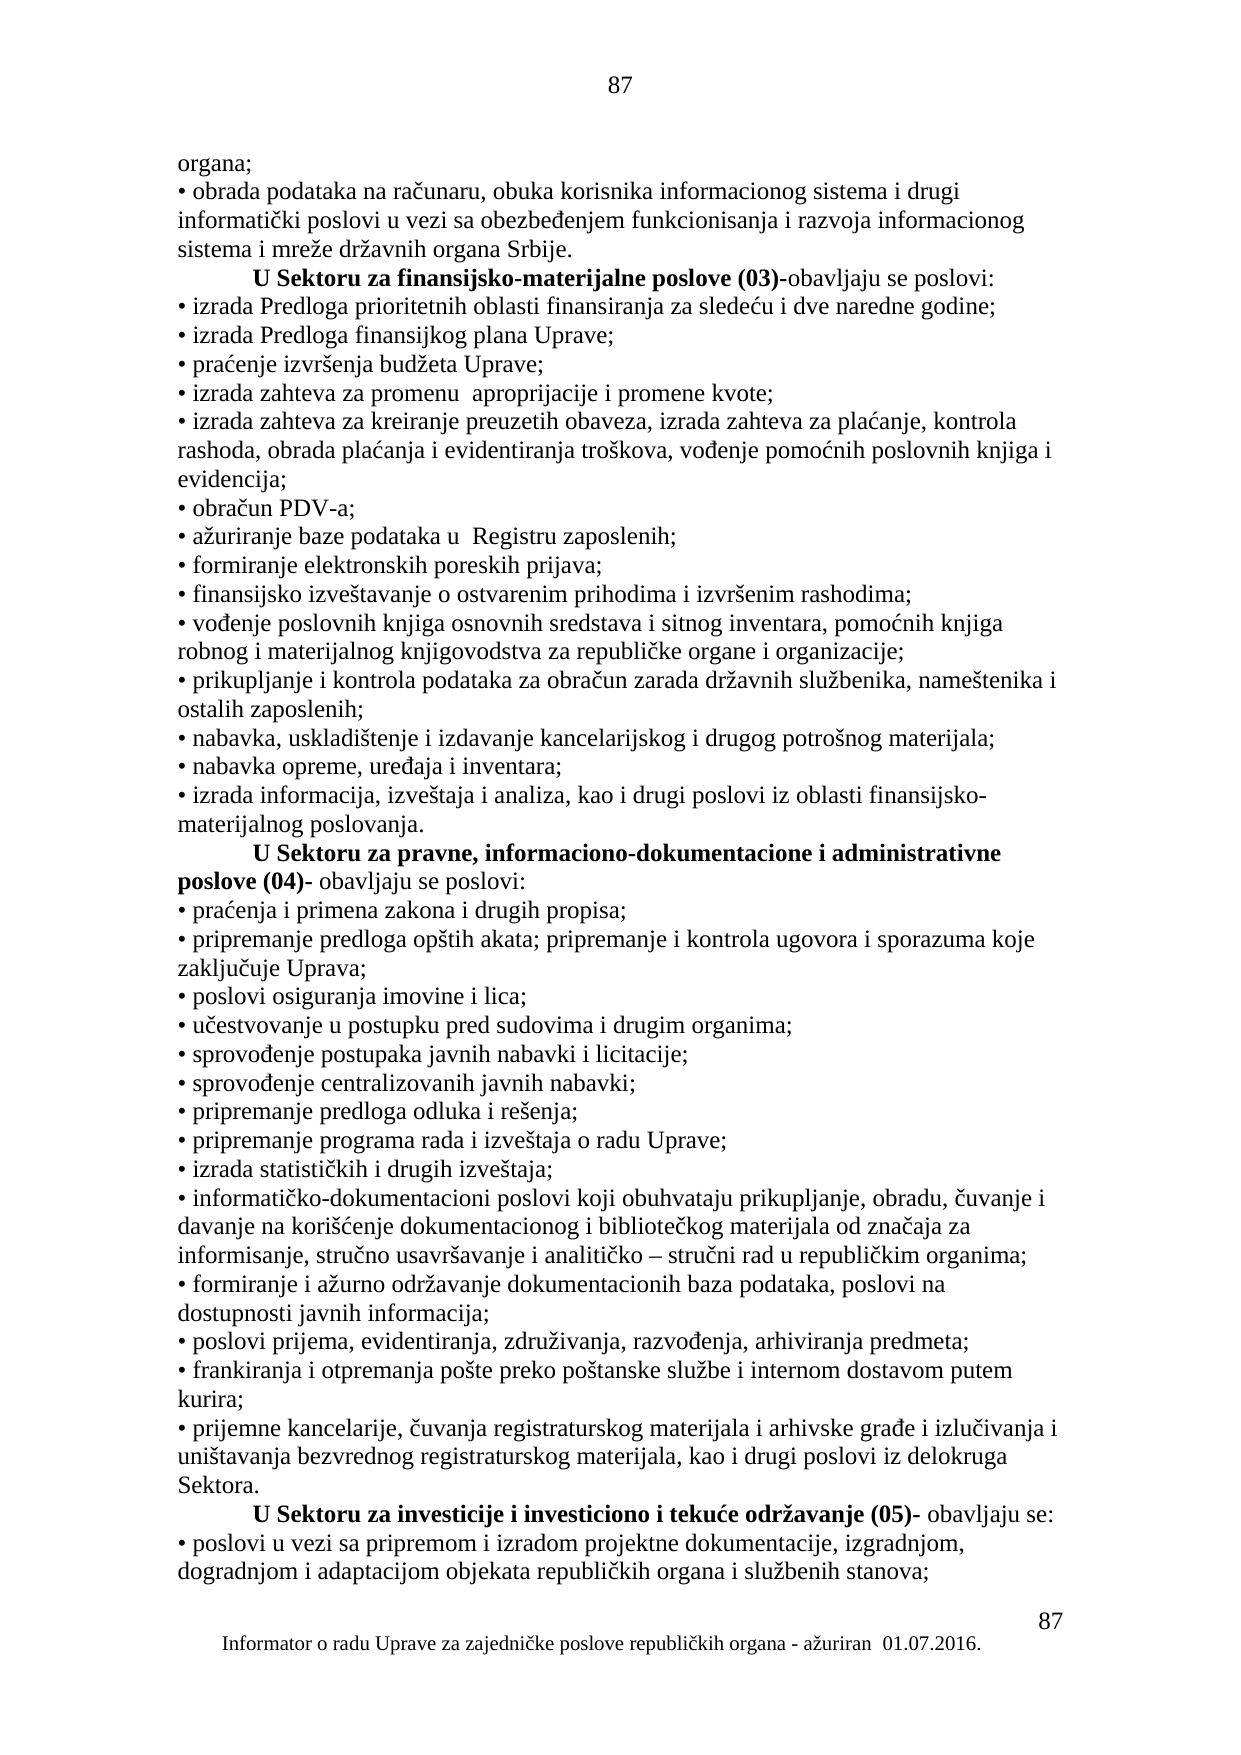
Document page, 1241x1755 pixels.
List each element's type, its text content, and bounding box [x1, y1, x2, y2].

text organa; • obrada podataka na računaru, obuka korisnika informacionog sistema i drugi informatički poslovi u vezi sa obezbeđenjem funkcionisanja i razvoja informacionog sistema i mreže državnih organa Srbije. U Sektoru za finansijsko-materijalne poslove (03)-obavlјaju se poslovi: • izrada Predloga prioritetnih oblasti finansiranja za sledeću i dve naredne godine; • izrada Predloga finansijkog plana Uprave; • praćenje izvršenja budžeta Uprave; • izrada zahteva za promenu aproprijacije i promene kvote; • izrada zahteva za kreiranje preuzetih obaveza, izrada zahteva za plaćanje, kontrola rashoda, obrada plaćanja i evidentiranja troškova, vođenje pomoćnih poslovnih knjiga i evidencija; • obračun PDV-a; • ažuriranje baze podataka u Registru zaposlenih; • formiranje elektronskih poreskih prijava; • finansijsko izveštavanje o ostvarenim prihodima i izvršenim rashodima; • vođenje poslovnih knjiga osnovnih sredstava i sitnog inventara, pomoćnih knjiga robnog i materijalnog knjigovodstva za republičke organe i organizacije; • prikuplјanje i kontrola podataka za obračun zarada državnih službenika, nameštenika i ostalih zaposlenih; • nabavka, uskladištenje i izdavanje kancelarijskog i drugog potrošnog materijala; • nabavka opreme, uređaja i inventara; • izrada informacija, izveštaja i analiza, kao i drugi poslovi iz oblasti finansijsko-materijalnog poslovanja. U Sektoru za pravne, informaciono-dokumentacione i administrativne poslove (04)- obavlјaju se poslovi: • praćenja i primena zakona i drugih propisa; • pripremanje predloga opštih akata; pripremanje i kontrola ugovora i sporazuma koje zaklјučuje Uprava; • poslovi osiguranja imovine i lica; • učestvovanje u postupku pred sudovima i drugim organima; • sprovođenje postupaka javnih nabavki i licitacije; • sprovođenje centralizovanih javnih nabavki; • pripremanje predloga odluka i rešenja; • pripremanje programa rada i izveštaja o radu Uprave; • izrada statističkih i drugih izveštaja; • informatičko-dokumentacioni poslovi koji obuhvataju prikuplјanje, obradu, čuvanje i davanje na korišćenje dokumentacionog i bibliotečkog materijala od značaja za informisanje, stručno usavršavanje i analitičko – stručni rad u republičkim organima; • formiranje i ažurno održavanje dokumentacionih baza podataka, poslovi na dostupnosti javnih informacija; • poslovi prijema, evidentiranja, združivanja, razvođenja, arhiviranja predmeta; • frankiranja i otpremanja pošte preko poštanske službe i internom dostavom putem kurira; • prijemne kancelarije, čuvanja registraturskog materijala i arhivske građe i izlučivanja i uništavanja bezvrednog registraturskog materijala, kao i drugi poslovi iz delokruga Sektora. U Sektoru za investicije i investiciono i tekuće održavanje (05)- obavlјaju se: • poslovi u vezi sa pripremom i izradom projektne dokumentacije, izgradnjom, dogradnjom i adaptacijom objekata republičkih organa i službenih stanova; [162, 148, 1063, 1585]
